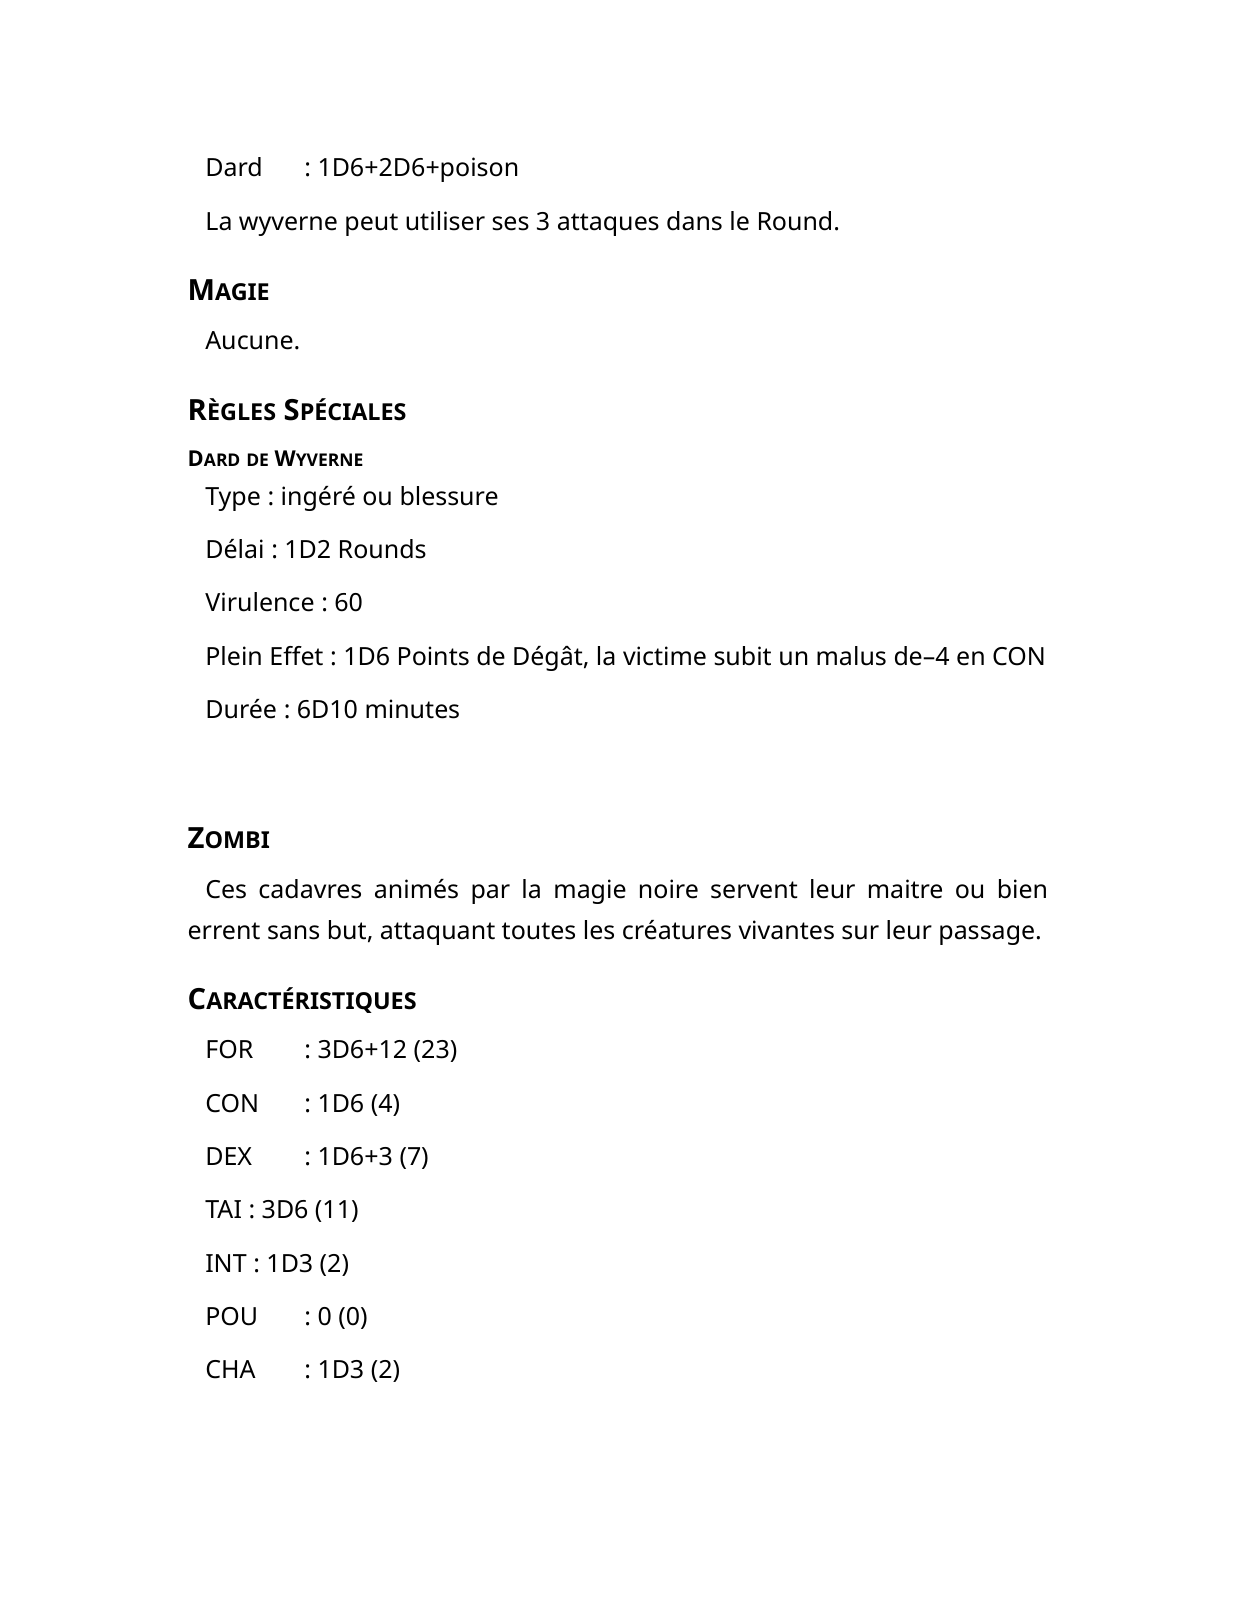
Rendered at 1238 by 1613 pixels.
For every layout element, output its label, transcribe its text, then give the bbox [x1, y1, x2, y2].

text La wyverne peut utiliser ses 3 attaques dans le Round. [187, 203, 1050, 237]
text Aucune. [187, 323, 1050, 357]
text Virulence : 60 [187, 585, 1050, 619]
text Caractéristiques [187, 978, 1050, 1018]
text Délai : 1D2 Rounds [187, 532, 1050, 566]
text FOR : 3D6+12 (23) [187, 1032, 1050, 1066]
text Règles Spéciales [187, 389, 1050, 428]
text Zombi [187, 818, 1050, 857]
text INT : 1D3 (2) [187, 1245, 1050, 1279]
text Type : ingéré ou blessure [187, 478, 1050, 512]
text Dard de Wyverne [187, 443, 1050, 472]
text DEX : 1D6+3 (7) [187, 1139, 1050, 1173]
text CHA : 1D3 (2) [187, 1352, 1050, 1386]
text Plein Effet : 1D6 Points de Dégât, la victime subit un malus de–4 en CON [187, 638, 1050, 672]
text Dard : 1D6+2D6+poison [187, 150, 1050, 184]
text Ces cadavres animés par la magie noire servent leur maitre ou bien errent sans but, attaquant toutes les créatures vivantes sur leur passage. [187, 872, 1050, 946]
text CON : 1D6 (4) [187, 1085, 1050, 1119]
text POU : 0 (0) [187, 1299, 1050, 1333]
text Durée : 6D10 minutes [187, 692, 1050, 726]
text TAI : 3D6 (11) [187, 1192, 1050, 1226]
text Magie [187, 269, 1050, 309]
